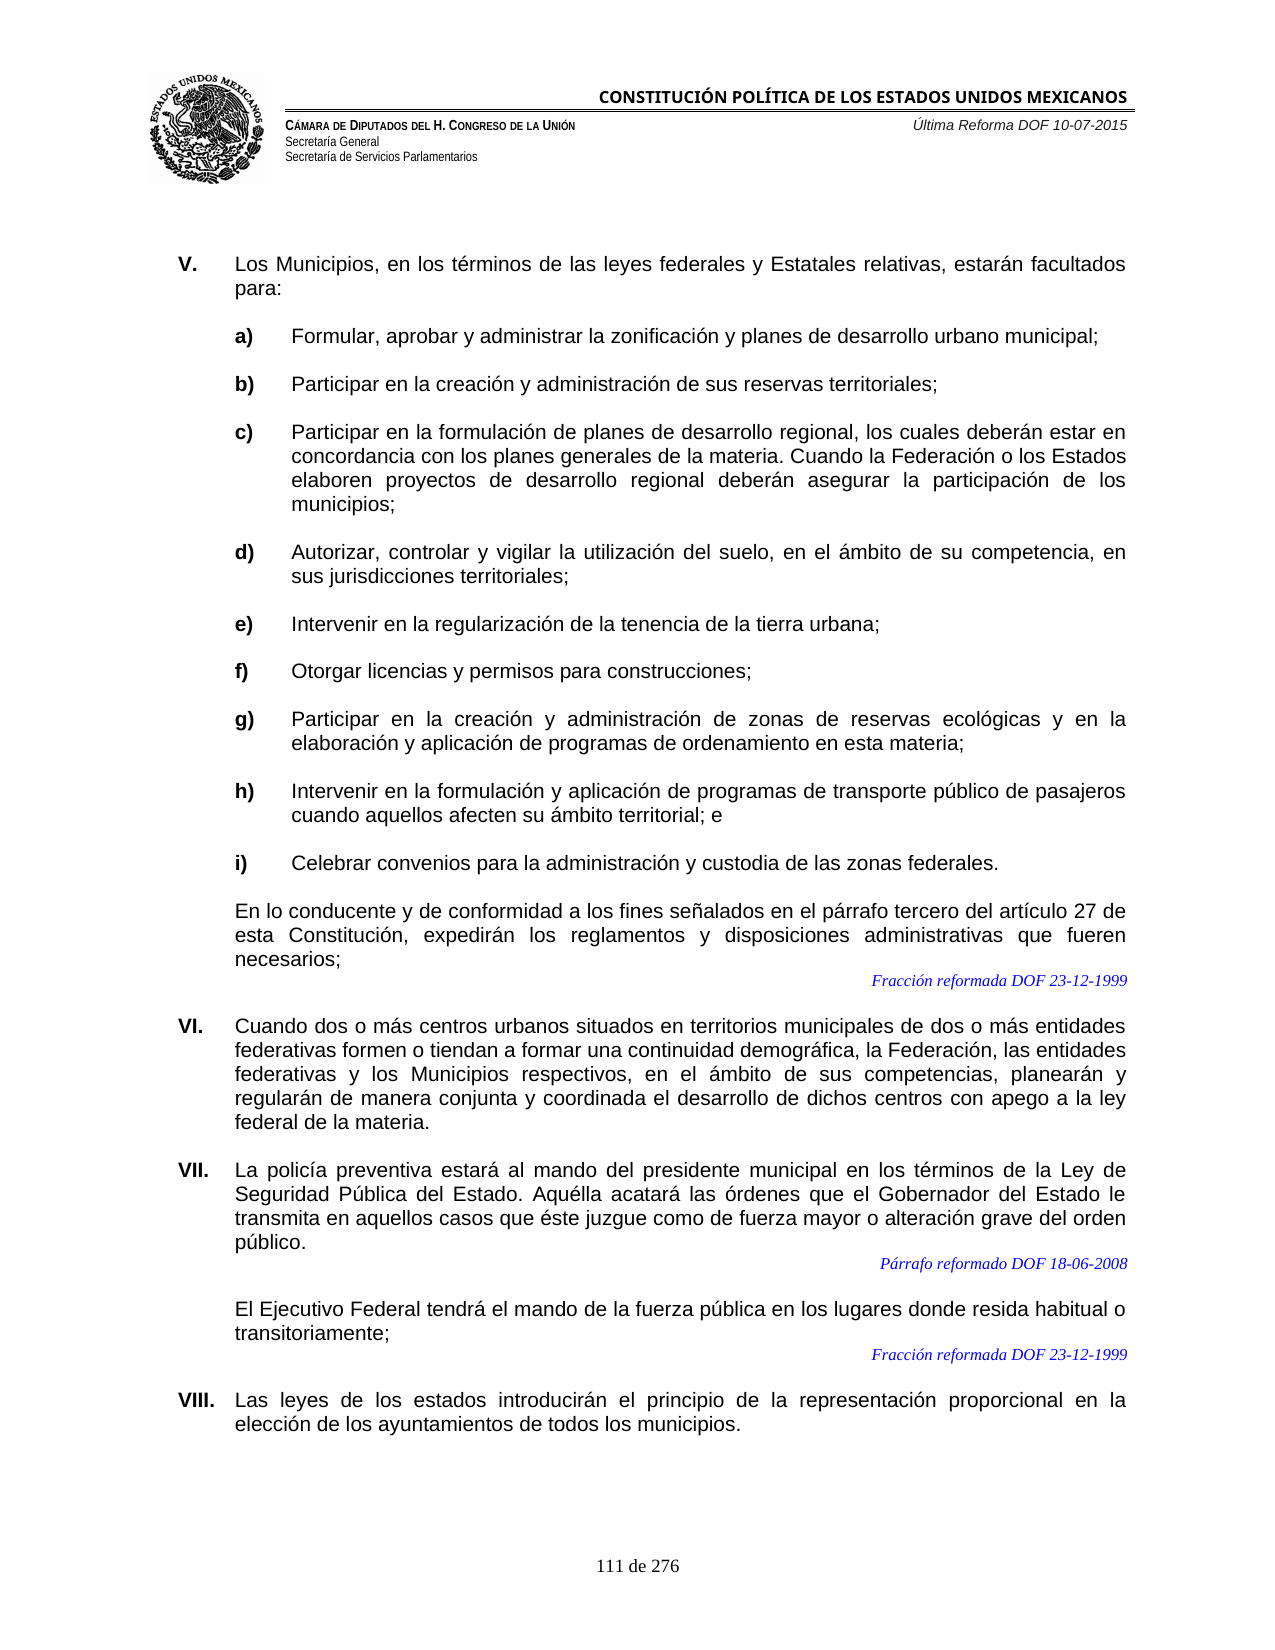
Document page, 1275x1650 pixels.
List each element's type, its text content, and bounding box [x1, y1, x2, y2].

text Fracción reformada DOF 23-12-1999 [178, 971, 1127, 990]
text VIII. Las leyes de los estados introducirán el principio de la representación proporcional en la elección de los ayuntamientos de todos los municipios. [178, 1388, 1127, 1436]
text Párrafo reformado DOF 18-06-2008 [148, 1253, 1127, 1273]
text Fracción reformada DOF 23-12-1999 [178, 1344, 1127, 1364]
text d) Autorizar, controlar y vigilar la utilización del suelo, en el ámbito de su competencia, en sus jurisdicciones territoriales; [234, 539, 1127, 587]
text i) Celebrar convenios para la administración y custodia de las zonas federales. [234, 851, 1127, 875]
text b) Participar en la creación y administración de sus reservas territoriales; [234, 372, 1127, 396]
text h) Intervenir en la formulación y aplicación de programas de transporte público de pasajeros cuando aquellos afecten su ámbito territorial; e [234, 779, 1127, 827]
text a) Formular, aprobar y administrar la zonificación y planes de desarrollo urbano municipal; [234, 324, 1127, 348]
text e) Intervenir en la regularización de la tenencia de la tierra urbana; [234, 611, 1127, 635]
text V. Los Municipios, en los términos de las leyes federales y Estatales relativas, estarán facultados para: [178, 252, 1127, 300]
text f) Otorgar licencias y permisos para construcciones; [234, 659, 1127, 683]
text En lo conducente y de conformidad a los fines señalados en el párrafo tercero del artículo 27 de esta Constitución, expedirán los reglamentos y disposiciones administrativas que fueren necesarios; [234, 899, 1127, 971]
text VII. La policía preventiva estará al mando del presidente municipal en los términos de la Ley de Seguridad Pública del Estado. Aquélla acatará las órdenes que el Gobernador del Estado le transmita en aquellos casos que éste juzgue como de fuerza mayor o alteración grave del orden público. [178, 1158, 1127, 1253]
text VI. Cuando dos o más centros urbanos situados en territorios municipales de dos o más entidades federativas formen o tiendan a formar una continuidad demográfica, la Federación, las entidades federativas y los Municipios respectivos, en el ámbito de sus competencias, planearán y regularán de manera conjunta y coordinada el desarrollo de dichos centros con apego a la ley federal de la materia. [178, 1014, 1127, 1134]
text El Ejecutivo Federal tendrá el mando de la fuerza pública en los lugares donde resida habitual o transitoriamente; [234, 1297, 1127, 1344]
text c) Participar en la formulación de planes de desarrollo regional, los cuales deberán estar en concordancia con los planes generales de la materia. Cuando la Federación o los Estados elaboren proyectos de desarrollo regional deberán asegurar la participación de los municipios; [234, 420, 1127, 516]
text g) Participar en la creación y administración de zonas de reservas ecológicas y en la elaboración y aplicación de programas de ordenamiento en esta materia; [234, 707, 1127, 755]
